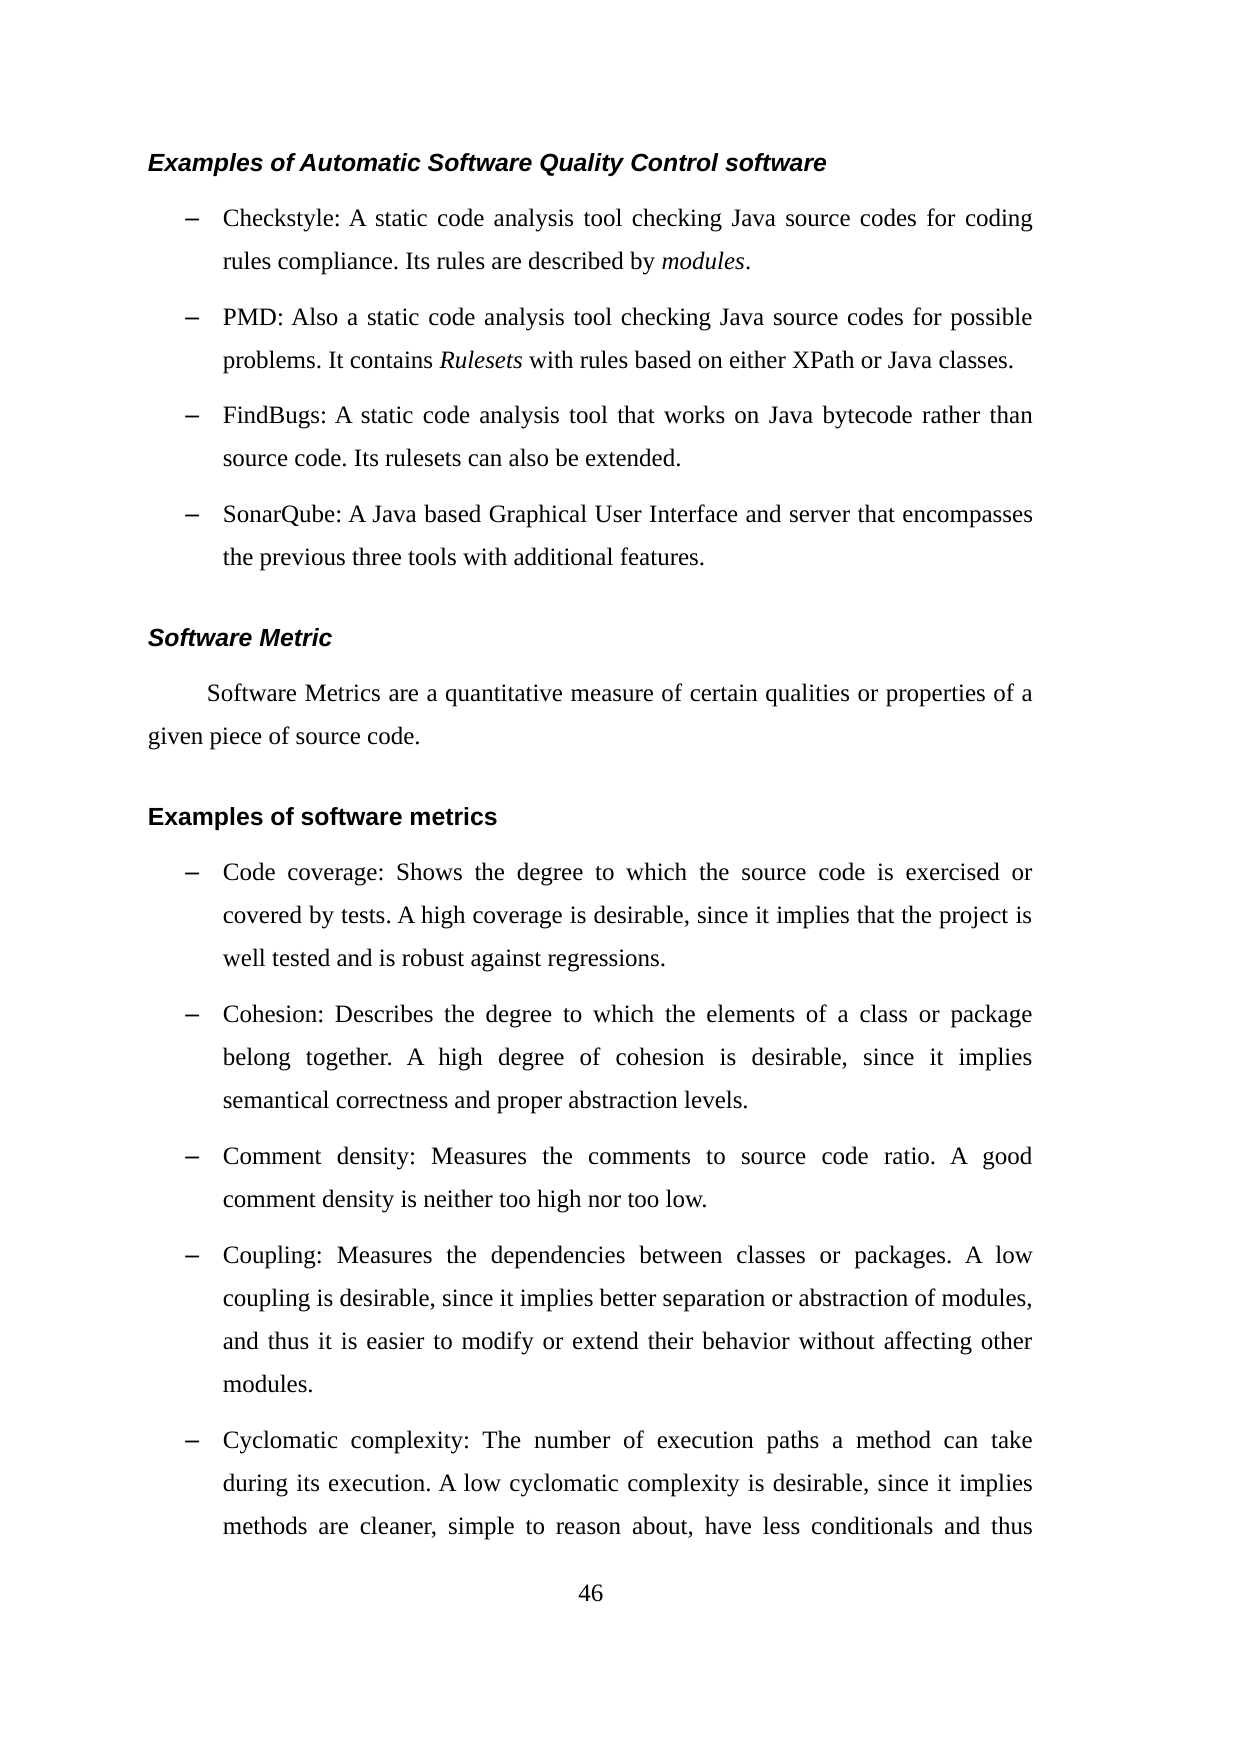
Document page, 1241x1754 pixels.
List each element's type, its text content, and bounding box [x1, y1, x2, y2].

text Software Metrics are a quantitative measure of certain qualities or properties of a given piece of source code. [148, 678, 1033, 750]
list Cohesion: Describes the degree to which the elements of a class or package belong together. A high degree of cohesion is desirable, since it implies semantical correctness and proper abstraction levels. [185, 999, 1033, 1114]
subtitle Examples of Automatic Software Quality Control software [148, 148, 1033, 176]
subtitle Examples of software metrics [148, 802, 1033, 831]
list SonarQube: A Java based Graphical User Interface and server that encompasses the previous three tools with additional features. [185, 499, 1033, 571]
list Comment density: Measures the comments to source code ratio. A good comment density is neither too high nor too low. [185, 1141, 1033, 1213]
list Cyclomatic complexity: The number of execution paths a method can take during its execution. A low cyclomatic complexity is desirable, since it implies methods are cleaner, simple to reason about, have less conditionals and thus [185, 1425, 1033, 1540]
list Coupling: Measures the dependencies between classes or packages. A low coupling is desirable, since it implies better separation or abstraction of modules, and thus it is easier to modify or extend their behavior without affecting other modules. [185, 1240, 1033, 1398]
list Code coverage: Shows the degree to which the source code is exercised or covered by tests. A high coverage is desirable, since it implies that the project is well tested and is robust against regressions. [185, 857, 1033, 972]
list FindBugs: A static code analysis tool that works on Java bytecode rather than source code. Its rulesets can also be extended. [185, 400, 1033, 472]
list PMD: Also a static code analysis tool checking Java source codes for possible problems. It contains Rulesets with rules based on either XPath or Java classes. [185, 302, 1033, 373]
list Checkstyle: A static code analysis tool checking Java source codes for coding rules compliance. Its rules are described by modules. [185, 203, 1033, 275]
subtitle Software Metric [148, 623, 1033, 651]
